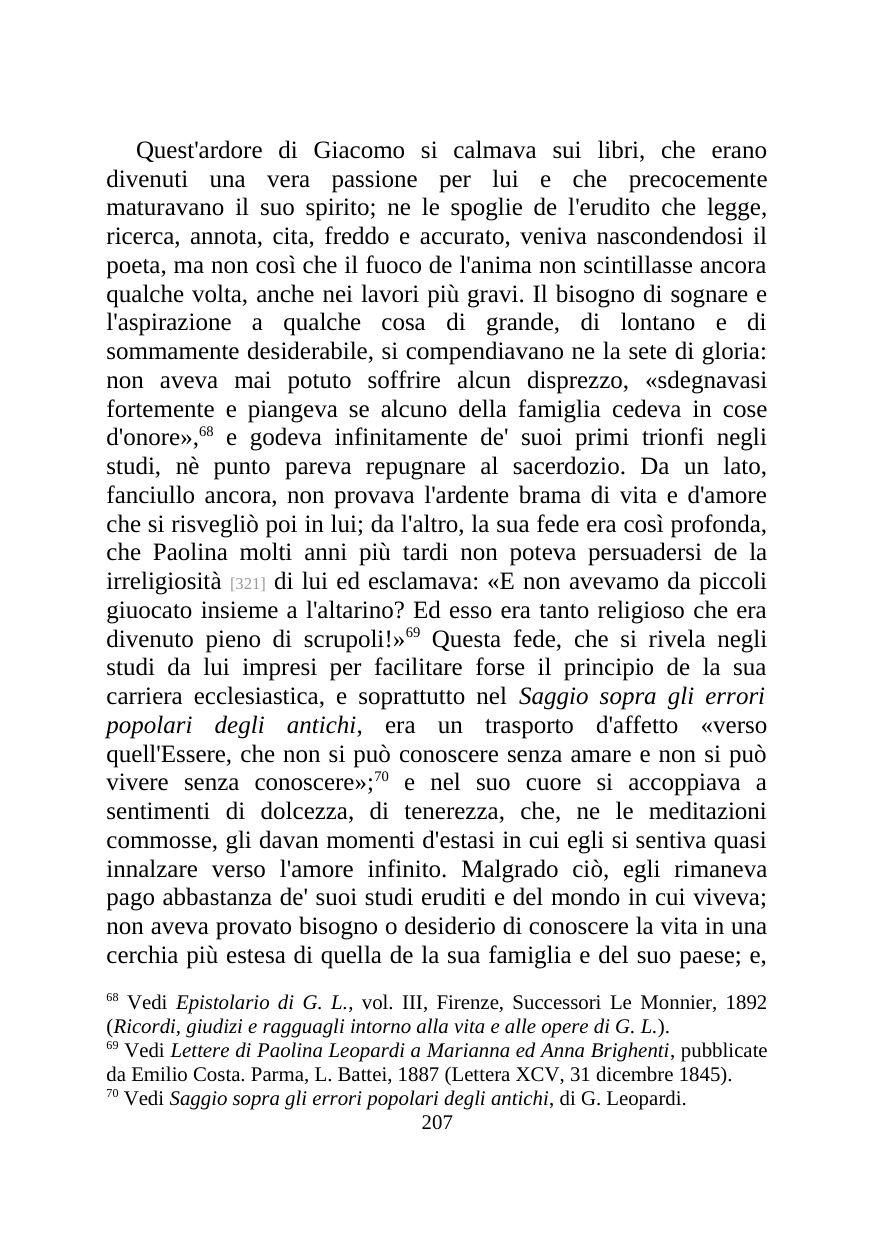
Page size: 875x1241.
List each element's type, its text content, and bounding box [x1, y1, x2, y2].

text Vedi Saggio sopra gli errori popolari degli antichi, di G. Leopardi. [106, 1086, 768, 1110]
text Vedi Epistolario di G. L., vol. III, Firenze, Successori Le Monnier, 1892 (Ricordi, giudizi e ragguagli intorno alla vita e alle opere di G. L.). [106, 989, 768, 1038]
text Quest'ardore di Giacomo si calmava sui libri, che erano divenuti una vera passione per lui e che precocemente maturavano il suo spirito; ne le spoglie de l'erudito che legge, ricerca, annota, cita, freddo e accurato, veniva nascondendosi il poeta, ma non così che il fuoco de l'anima non scintillasse ancora qualche volta, anche nei lavori più gravi. Il bisogno di sognare e l'aspirazione a qualche cosa di grande, di lontano e di sommamente desiderabile, si compendiavano ne la sete di gloria: non aveva mai potuto soffrire alcun disprezzo, «sdegnavasi fortemente e piangeva se alcuno della famiglia cedeva in cose d'onore», e godeva infinitamente de' suoi primi trionfi negli studi, nè punto pareva repugnare al sacerdozio. Da un lato, fanciullo ancora, non provava l'ardente brama di vita e d'amore che si risvegliò poi in lui; da l'altro, la sua fede era così profonda, che Paolina molti anni più tardi non poteva persuadersi de la irreligiosità [321] di lui ed esclamava: «E non avevamo da piccoli giuocato insieme a l'altarino? Ed esso era tanto religioso che era divenuto pieno di scrupoli!» Questa fede, che si rivela negli studi da lui impresi per facilitare forse il principio de la sua carriera ecclesiastica, e soprattutto nel Saggio sopra gli errori popolari degli antichi, era un trasporto d'affetto «verso quell'Essere, che non si può conoscere senza amare e non si può vivere senza conoscere»; e nel suo cuore si accoppiava a sentimenti di dolcezza, di tenerezza, che, ne le meditazioni commosse, gli davan momenti d'estasi in cui egli si sentiva quasi innalzare verso l'amore infinito. Malgrado ciò, egli rimaneva pago abbastanza de' suoi studi eruditi e del mondo in cui viveva; non aveva provato bisogno o desiderio di conoscere la vita in una cerchia più estesa di quella de la sua famiglia e del suo paese; e, [106, 135, 768, 969]
text Vedi Lettere di Paolina Leopardi a Marianna ed Anna Brighenti, pubblicate da Emilio Costa. Parma, L. Battei, 1887 (Lettera XCV, 31 dicembre 1845). [106, 1038, 768, 1086]
